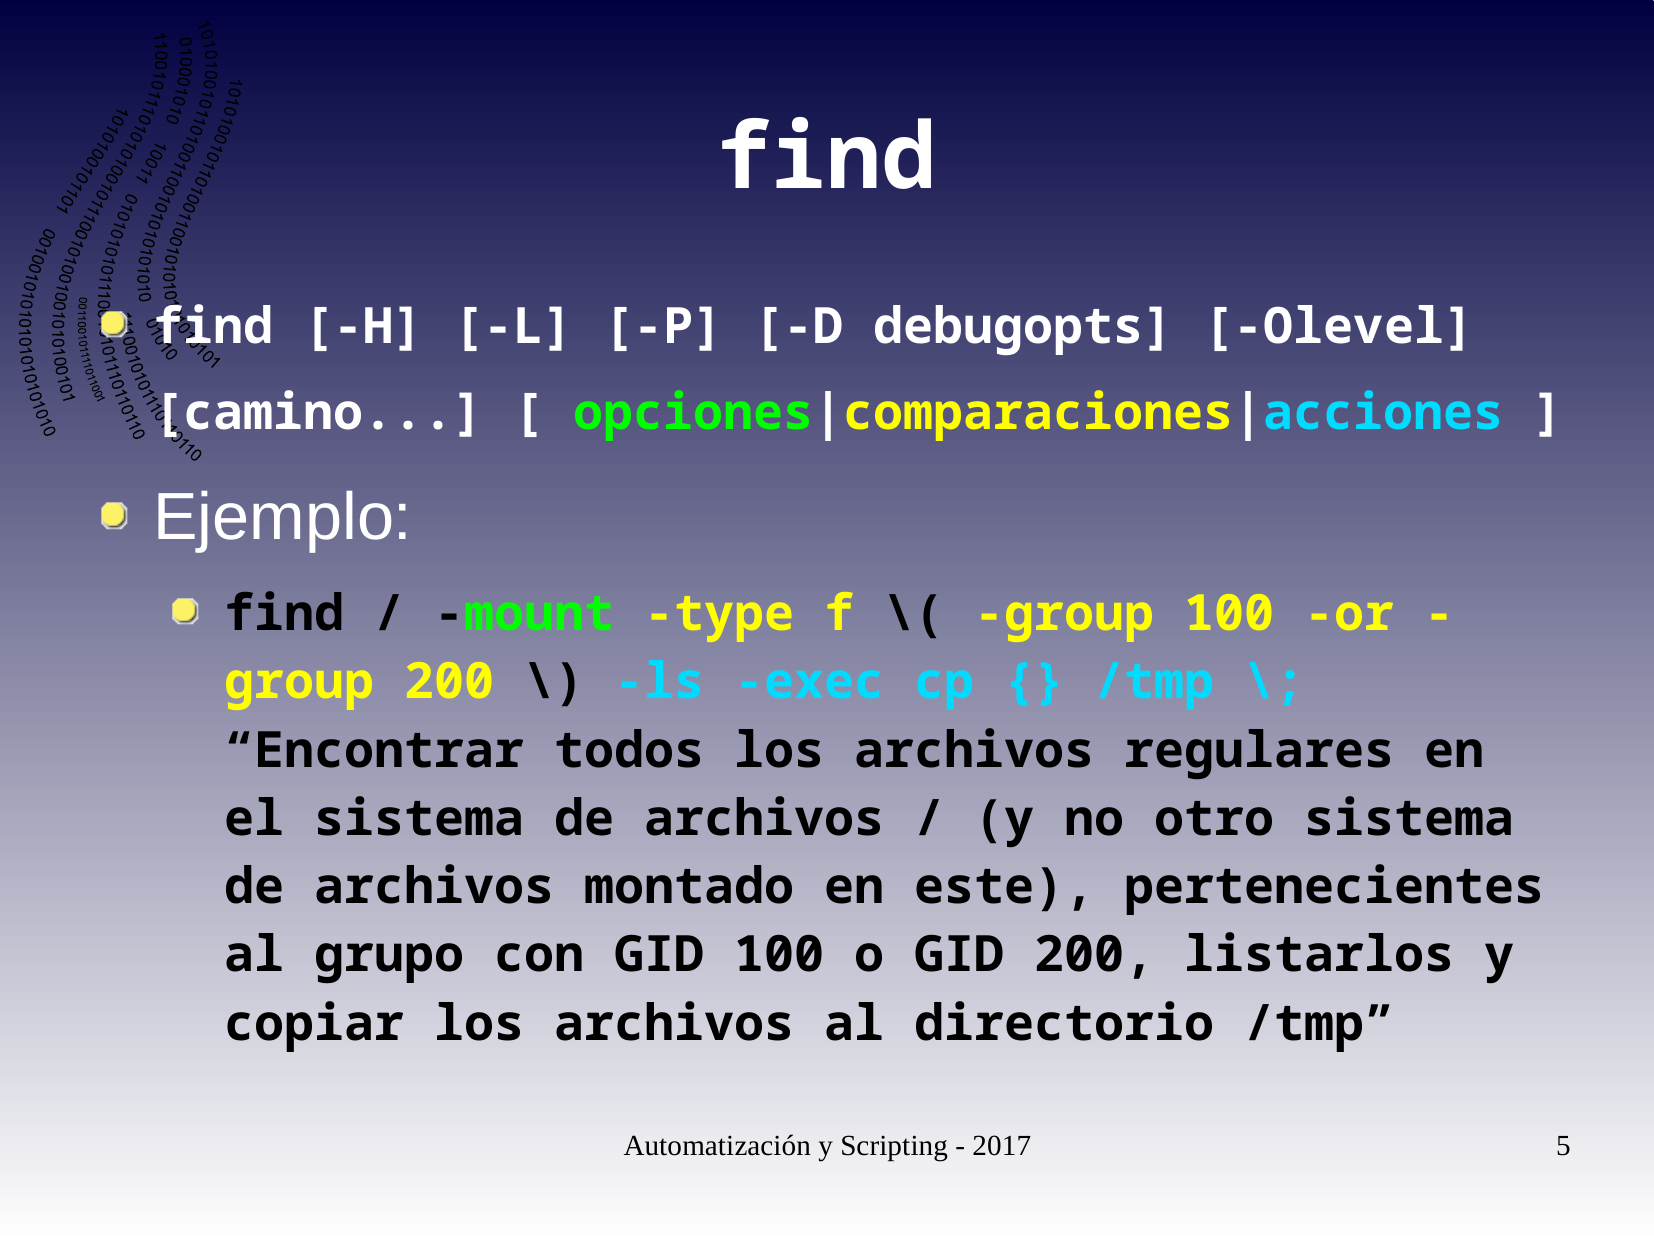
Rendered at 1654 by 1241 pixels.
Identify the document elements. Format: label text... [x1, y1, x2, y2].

list find [-H] [-L] [-P] [-D debugopts] [-Olevel] [camino...] [ opciones|comparaciones|acciones ] Ejemplo: find / -mount -type f \( -group 100 -or -group 200 \) -ls -exec cp {} /tmp \; “Encontrar todos los archivos regulares en el sistema de archivos / (y no otro sistema de archivos montado en este), pertenecientes al grupo con GID 100 o GID 200, listarlos y copiar los archivos al directorio /tmp” [82, 290, 1571, 1111]
title find [82, 49, 1571, 257]
picture [18, 20, 243, 461]
